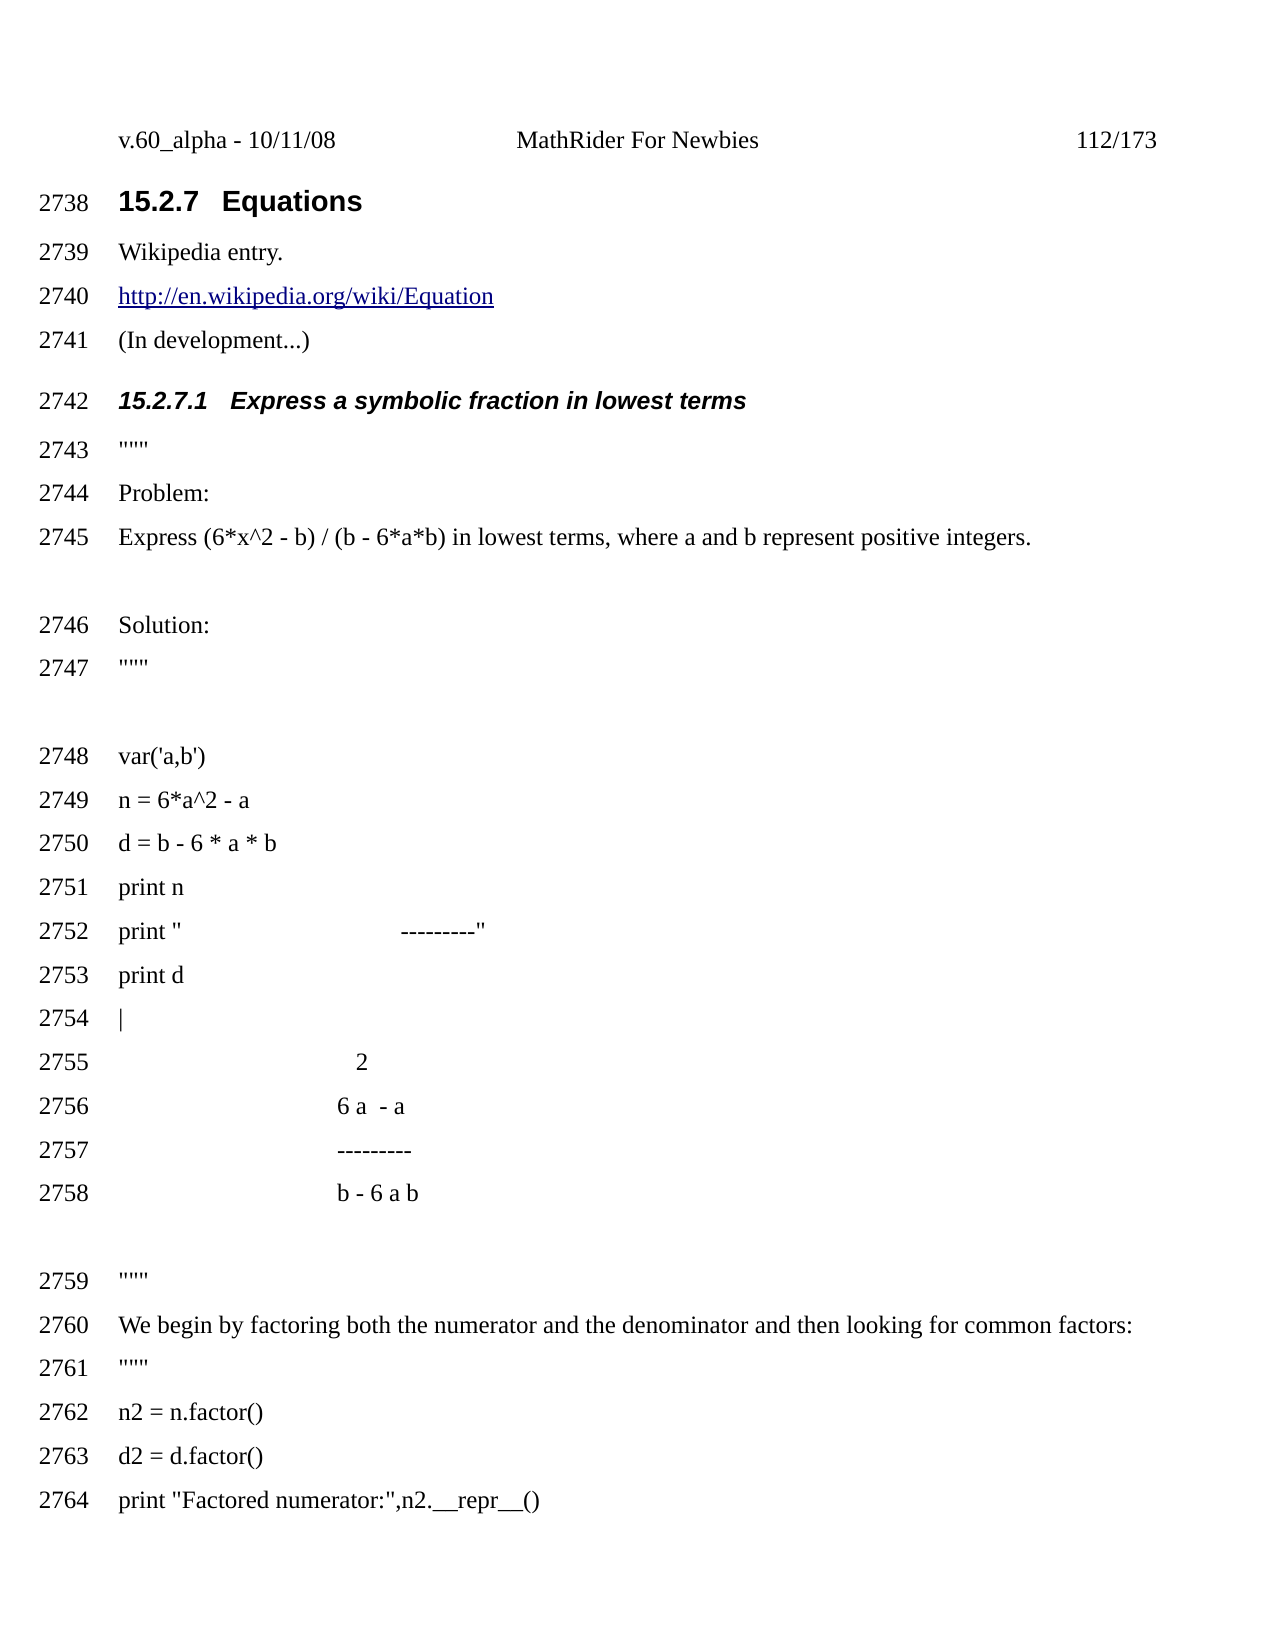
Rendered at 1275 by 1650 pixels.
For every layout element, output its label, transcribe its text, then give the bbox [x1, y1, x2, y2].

text print "Factored numerator:",n2.__repr__() [118, 1485, 1157, 1513]
text """ [118, 1353, 1157, 1382]
text print n [118, 872, 1157, 901]
text print d [118, 960, 1157, 988]
text --------- [118, 1135, 1157, 1163]
text """ [118, 1266, 1157, 1295]
text 6 a - a [118, 1091, 1157, 1120]
text | [118, 1003, 1157, 1032]
text var('a,b') [118, 741, 1157, 770]
text Problem: [118, 478, 1157, 507]
text print " ---------" [118, 916, 1157, 945]
text Wikipedia entry. [118, 237, 1157, 266]
text Express (6*x^2 - b) / (b - 6*a*b) in lowest terms, where a and b represent positive integers. [118, 522, 1157, 551]
text """ [118, 435, 1157, 463]
subtitle Equations [118, 184, 1157, 217]
text (In development...) [118, 325, 1157, 354]
text b - 6 a b [118, 1178, 1157, 1207]
text n2 = n.factor() [118, 1397, 1157, 1426]
text 2 [118, 1047, 1157, 1076]
subtitle Express a symbolic fraction in lowest terms [118, 386, 1157, 415]
text We begin by factoring both the numerator and the denominator and then looking for common factors: [118, 1310, 1157, 1338]
text """ [118, 653, 1157, 682]
text Solution: [118, 610, 1157, 638]
text http://en.wikipedia.org/wiki/Equation [118, 281, 1157, 310]
text n = 6*a^2 - a [118, 785, 1157, 813]
text d = b - 6 * a * b [118, 828, 1157, 857]
text d2 = d.factor() [118, 1441, 1157, 1470]
